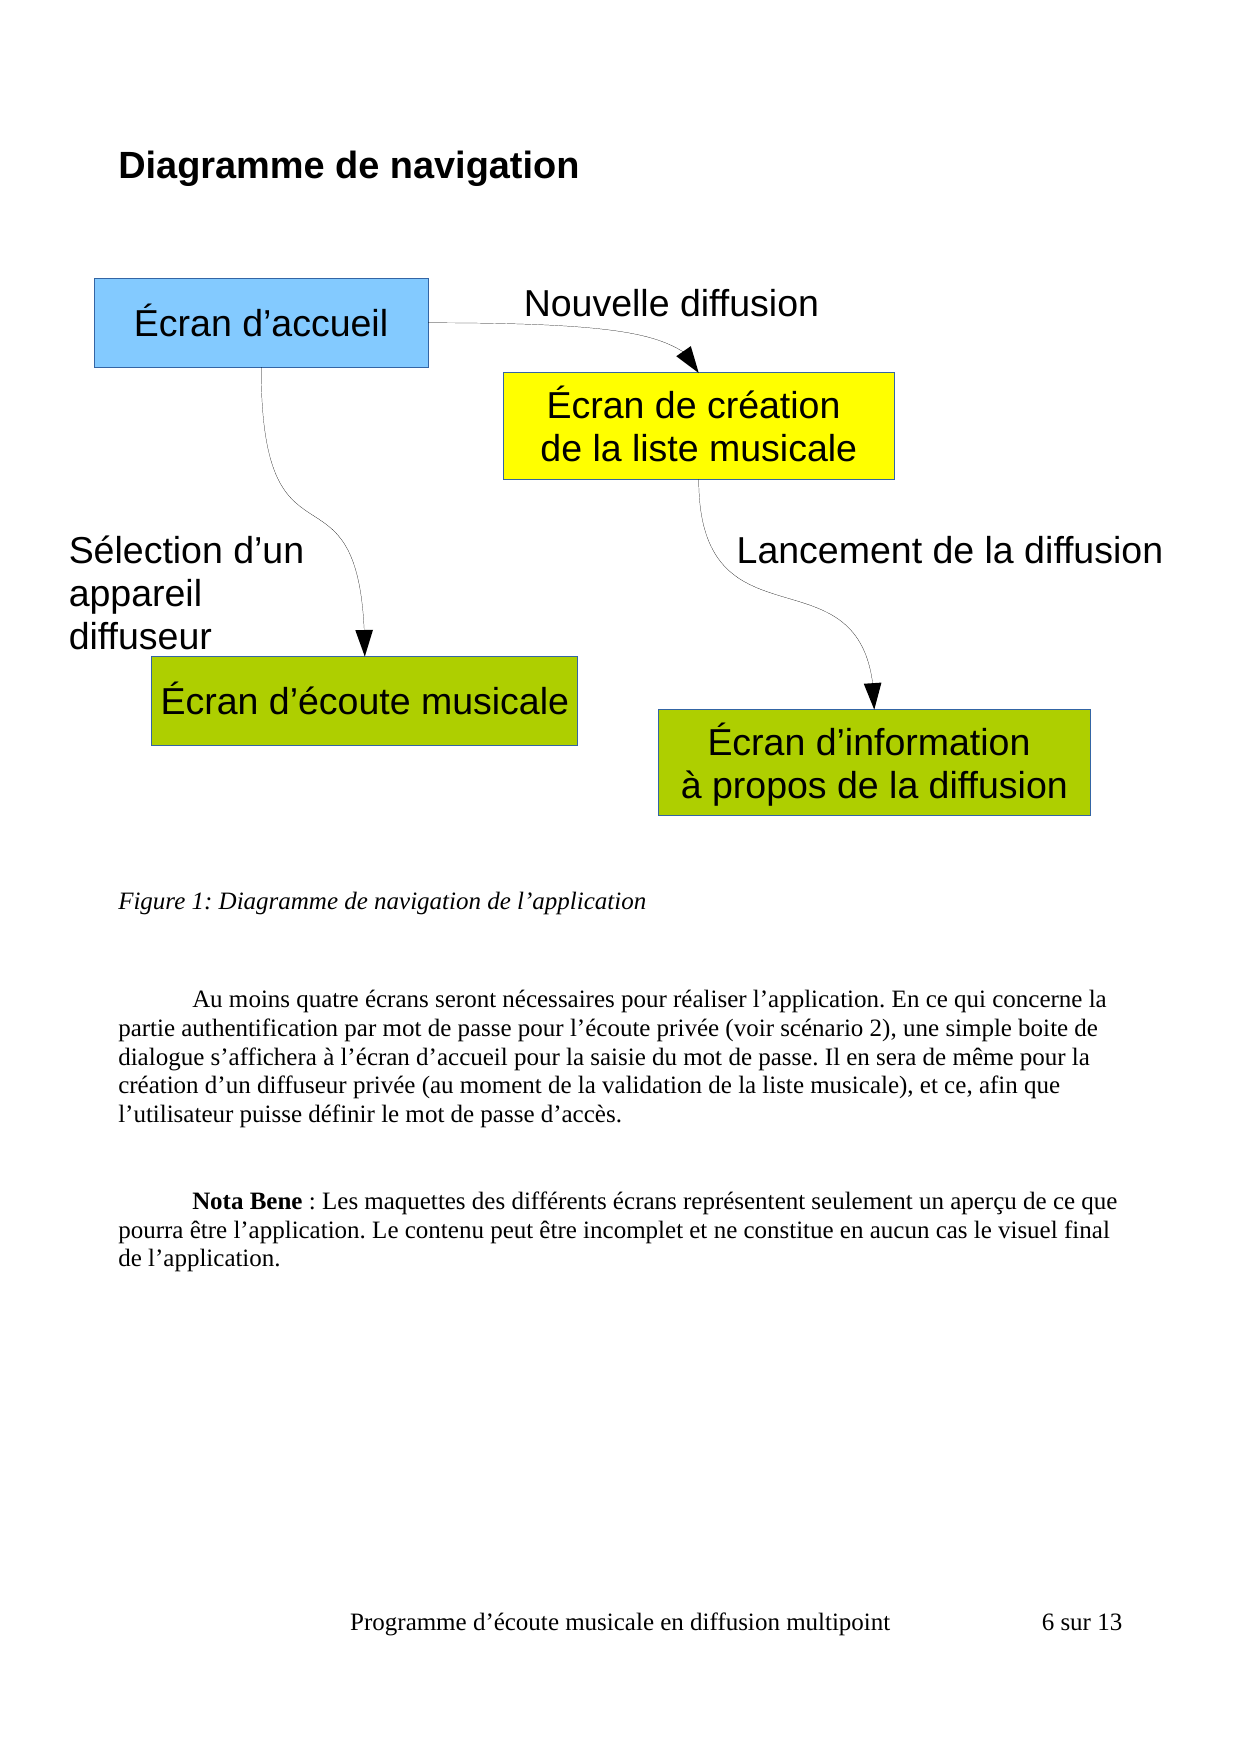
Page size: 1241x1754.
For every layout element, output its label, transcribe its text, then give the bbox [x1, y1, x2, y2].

text Nota Bene : Les maquettes des différents écrans représentent seulement un aperçu de ce que pourra être l’application. Le contenu peut être incomplet et ne constitue en aucun cas le visuel final de l’application. [118, 1186, 1122, 1272]
text Au moins quatre écrans seront nécessaires pour réaliser l’application. En ce qui concerne la partie authentification par mot de passe pour l’écoute privée (voir scénario 2), une simple boite de dialogue s’affichera à l’écran d’accueil pour la saisie du mot de passe. Il en sera de même pour la création d’un diffuseur privée (au moment de la validation de la liste musicale), et ce, afin que l’utilisateur puisse définir le mot de passe d’accès. [118, 984, 1122, 1128]
subtitle Diagramme de navigation [118, 143, 1122, 187]
text Figure 1: Diagramme de navigation de l’application [118, 886, 1122, 915]
